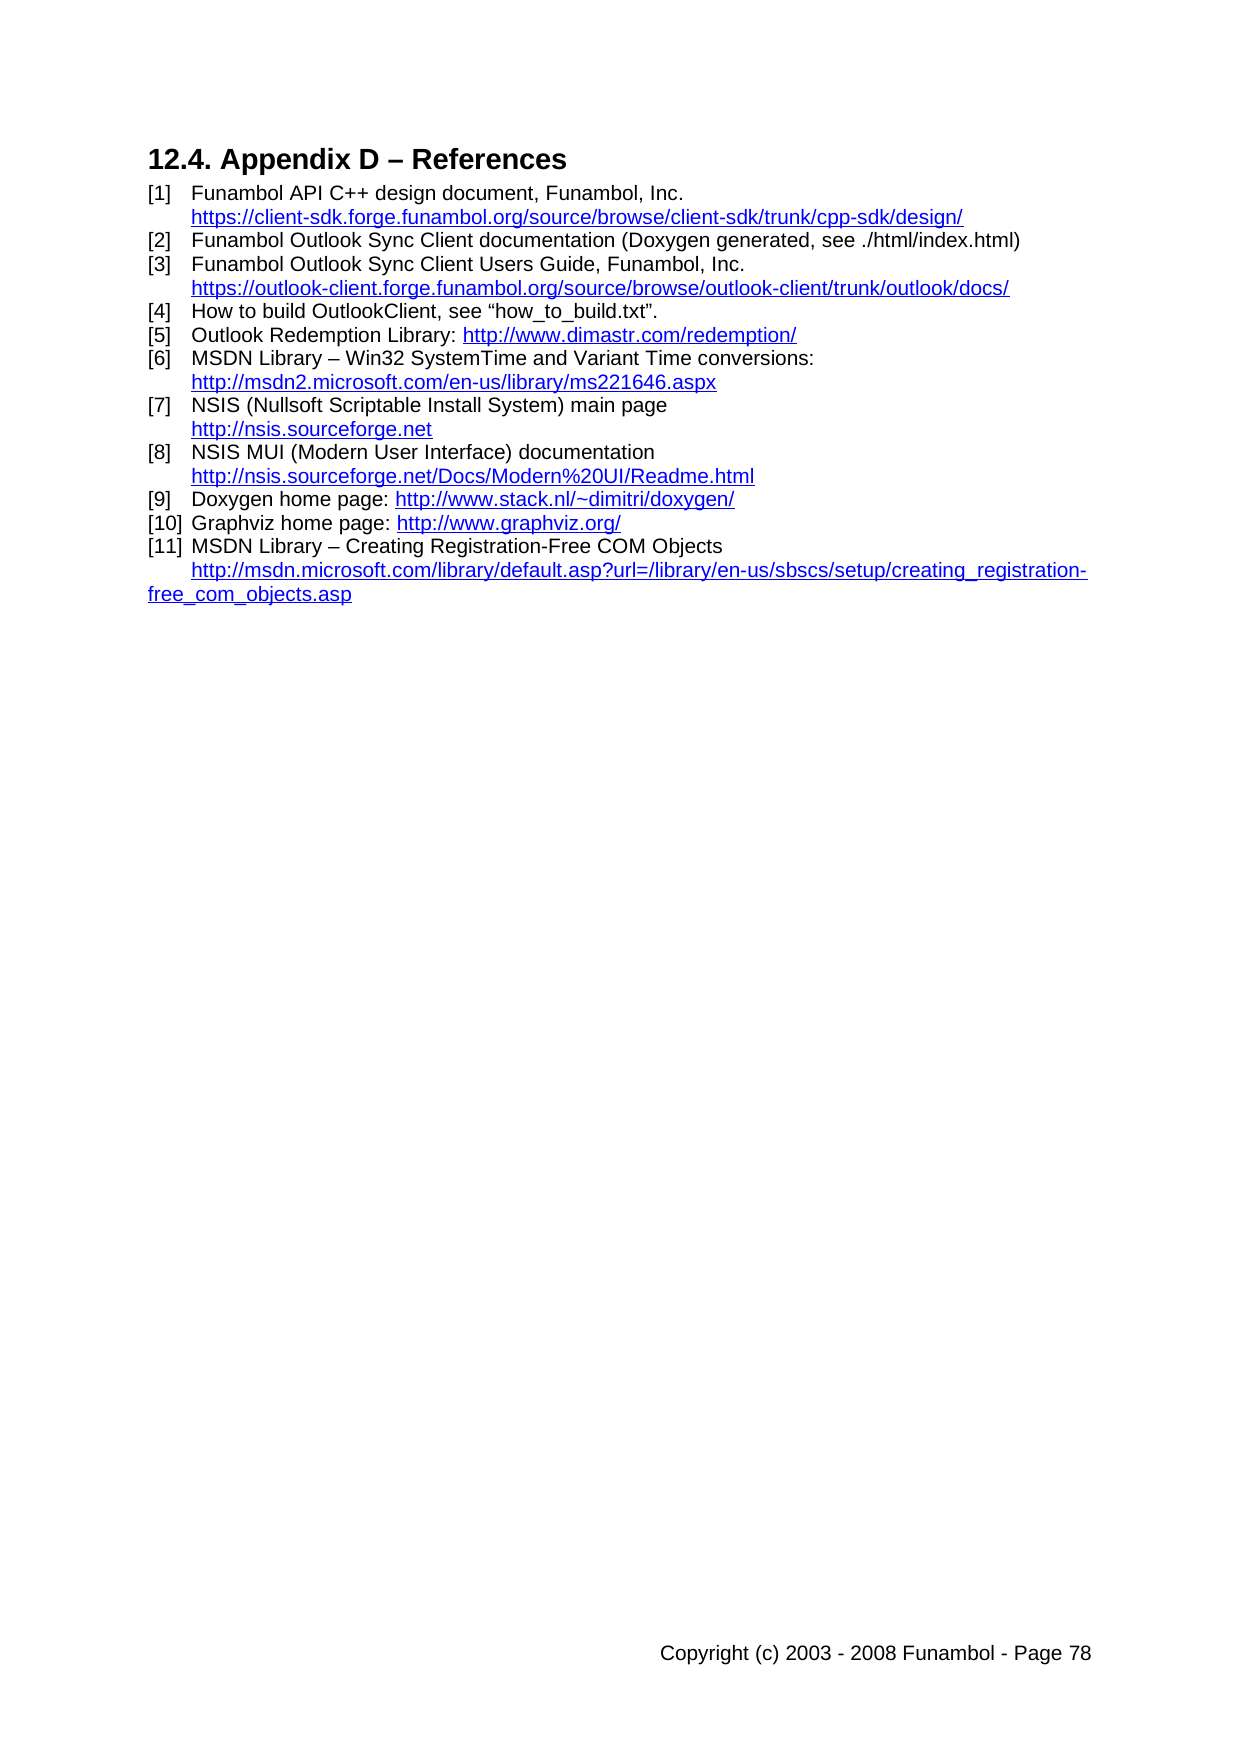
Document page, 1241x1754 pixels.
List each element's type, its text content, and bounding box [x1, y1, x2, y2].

text [10] Graphviz home page: http://www.graphviz.org/ [148, 511, 1093, 535]
text [3] Funambol Outlook Sync Client Users Guide, Funambol, Inc. [148, 252, 1093, 276]
text [2] Funambol Outlook Sync Client documentation (Doxygen generated, see ./html/index.html) [148, 229, 1093, 252]
text [9] Doxygen home page: http://www.stack.nl/~dimitri/doxygen/ [148, 488, 1093, 511]
text [5] Outlook Redemption Library: http://www.dimastr.com/redemption/ [148, 323, 1093, 347]
text https://client-sdk.forge.funambol.org/source/browse/client-sdk/trunk/cpp-sdk/design/ [148, 205, 1093, 229]
text [11] MSDN Library – Creating Registration-Free COM Objects [148, 535, 1093, 558]
text [1] Funambol API C++ design document, Funambol, Inc. [148, 182, 1093, 205]
text [4] How to build OutlookClient, see “how_to_build.txt”. [148, 299, 1093, 323]
text [8] NSIS MUI (Modern User Interface) documentation [148, 441, 1093, 464]
text [7] NSIS (Nullsoft Scriptable Install System) main page http://nsis.sourceforge.net [148, 394, 1093, 441]
subtitle Appendix D – References [148, 143, 1093, 176]
text http://nsis.sourceforge.net/Docs/Modern%20UI/Readme.html [148, 464, 1093, 488]
text [6] MSDN Library – Win32 SystemTime and Variant Time conversions: http://msdn2.microsoft.com/en-us/library/ms221646.aspx [148, 347, 1093, 394]
text http://msdn.microsoft.com/library/default.asp?url=/library/en-us/sbscs/setup/creating_registration-free_com_objects.asp [148, 558, 1093, 606]
text https://outlook-client.forge.funambol.org/source/browse/outlook-client/trunk/outlook/docs/ [148, 276, 1093, 299]
